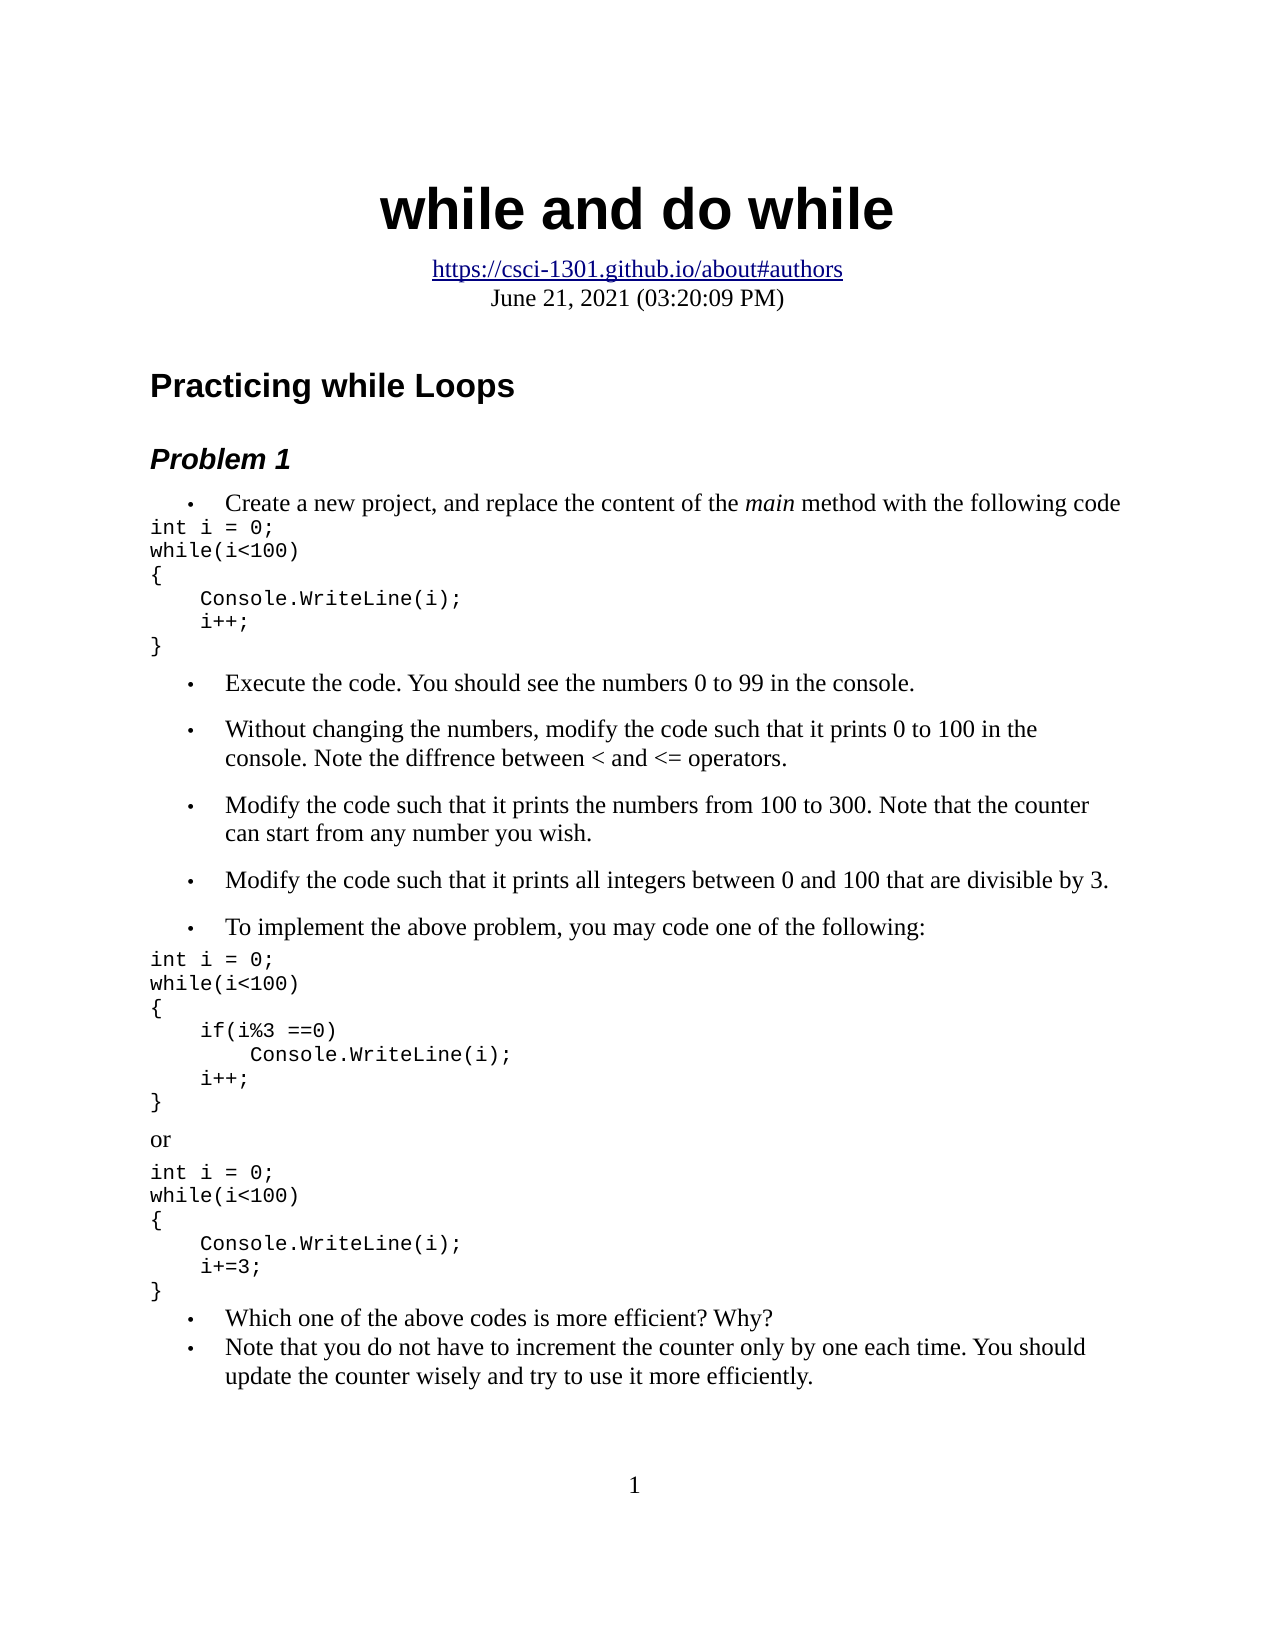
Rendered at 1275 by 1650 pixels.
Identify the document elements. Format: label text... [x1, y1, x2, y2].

subtitle Problem 1 [150, 442, 1125, 476]
list Without changing the numbers, modify the code such that it prints 0 to 100 in the console. Note the diffrence between < and <= operators. [187, 714, 1125, 772]
text Console.WriteLine(i); [150, 588, 1125, 611]
text { [150, 1209, 1125, 1233]
text Console.WriteLine(i); [150, 1233, 1125, 1256]
list Create a new project, and replace the content of the main method with the following code [187, 488, 1125, 517]
text } [150, 635, 1125, 659]
text while(i<100) [150, 1185, 1125, 1209]
list Which one of the above codes is more efficient? Why? [187, 1303, 1125, 1332]
text { [150, 997, 1125, 1020]
list Modify the code such that it prints all integers between 0 and 100 that are divisible by 3. [187, 865, 1125, 894]
list Note that you do not have to increment the counter only by one each time. You should update the counter wisely and try to use it more efficiently. [187, 1332, 1125, 1390]
text Console.WriteLine(i); [150, 1044, 1125, 1068]
text int i = 0; [150, 1162, 1125, 1185]
text or [150, 1124, 1125, 1153]
text { [150, 564, 1125, 588]
text while(i<100) [150, 973, 1125, 997]
text June 21, 2021 (03:20:09 PM) [150, 283, 1125, 312]
text i++; [150, 1068, 1125, 1091]
list Modify the code such that it prints the numbers from 100 to 300. Note that the counter can start from any number you wish. [187, 790, 1125, 847]
text i+=3; [150, 1256, 1125, 1280]
text int i = 0; [150, 949, 1125, 973]
list To implement the above problem, you may code one of the following: [187, 912, 1125, 941]
text while(i<100) [150, 540, 1125, 564]
list Execute the code. You should see the numbers 0 to 99 in the console. [187, 668, 1125, 696]
text i++; [150, 611, 1125, 635]
text } [150, 1280, 1125, 1303]
text if(i%3 ==0) [150, 1020, 1125, 1044]
text int i = 0; [150, 517, 1125, 540]
subtitle Practicing while Loops [150, 366, 1125, 404]
text https://csci-1301.github.io/about#authors [150, 254, 1125, 283]
title while and do while [150, 175, 1125, 242]
text } [150, 1091, 1125, 1115]
